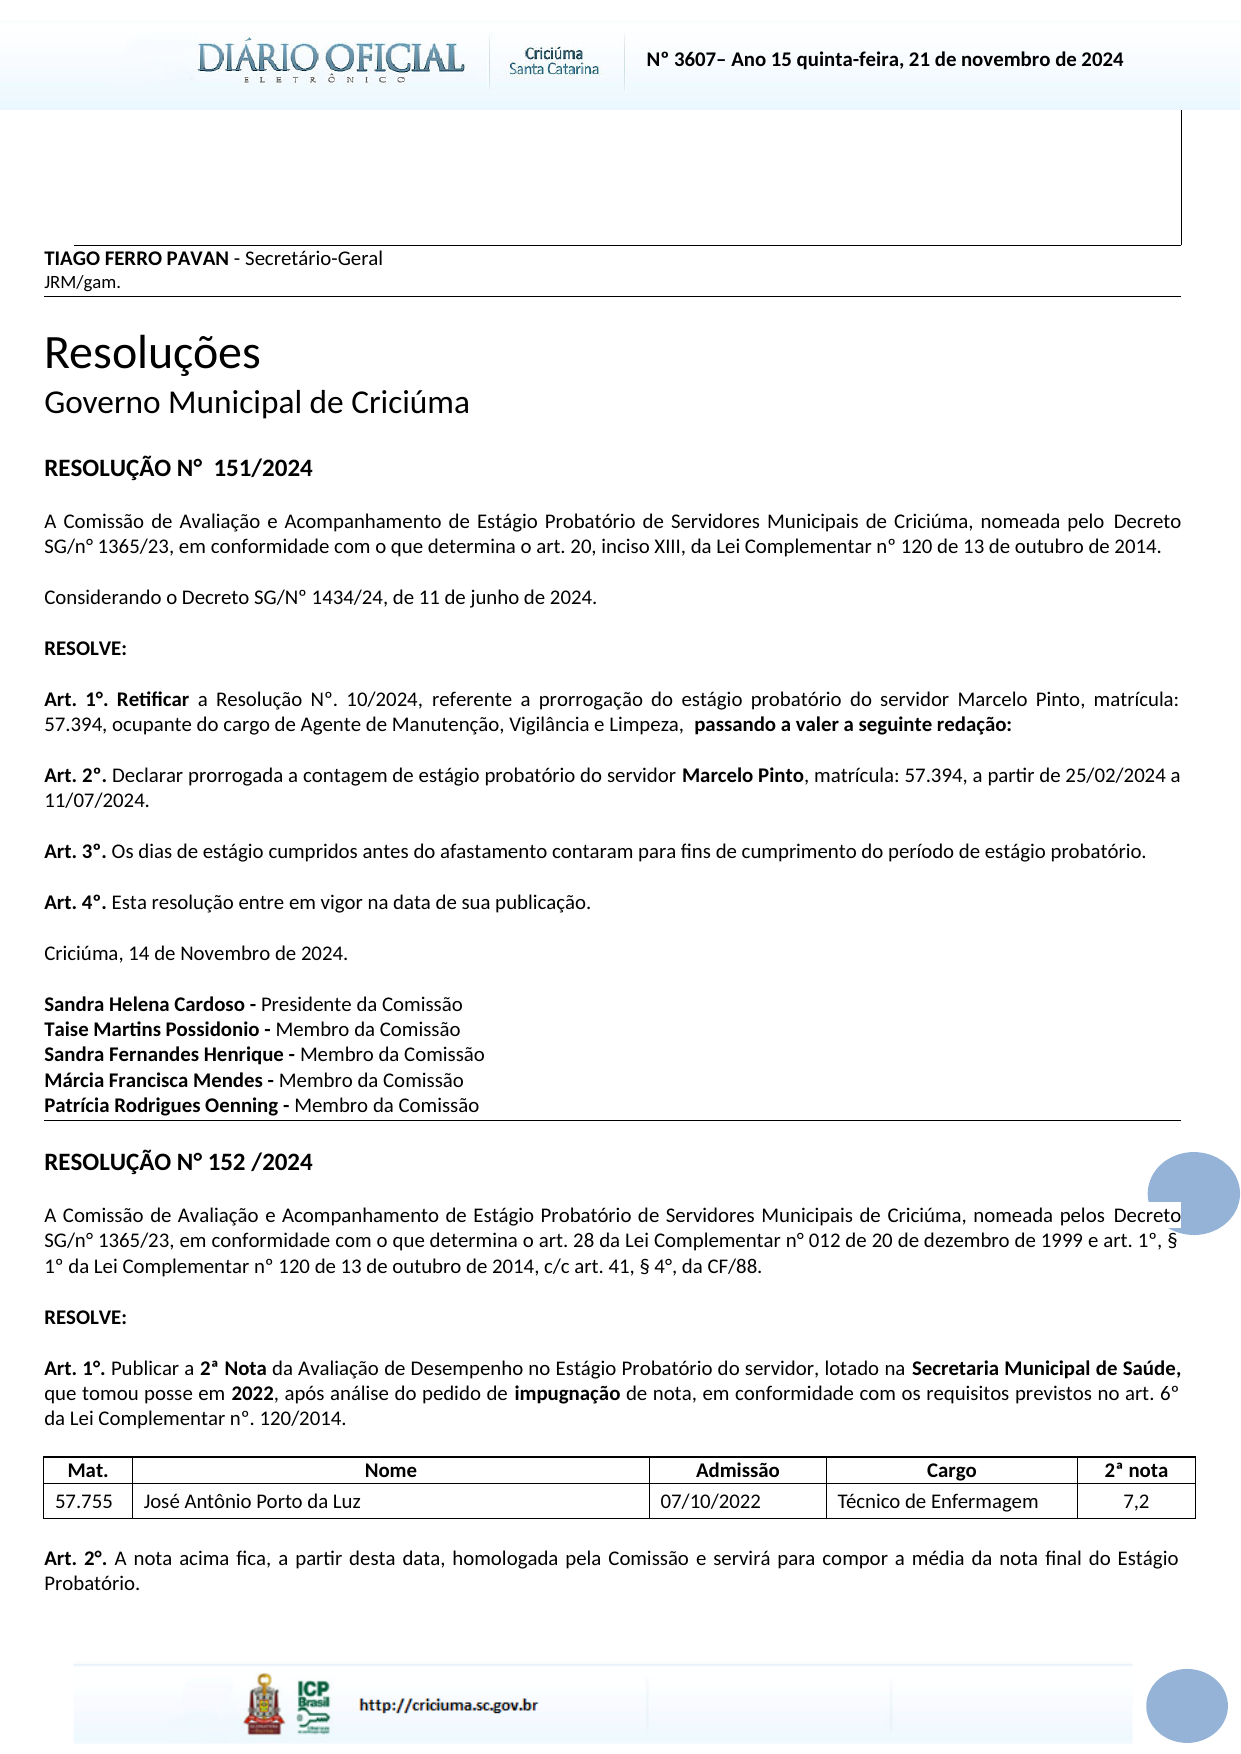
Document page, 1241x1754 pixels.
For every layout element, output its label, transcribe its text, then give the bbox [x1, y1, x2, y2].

text RESOLUÇÃO N° 152 /2024 [44, 1146, 1181, 1177]
text Governo Municipal de Criciúma [44, 381, 1181, 421]
text Patrícia Rodrigues Oenning - Membro da Comissão [44, 1092, 1181, 1120]
text RESOLUÇÃO N° 151/2024 [44, 452, 1181, 482]
text JRM/gam. [44, 271, 1181, 296]
table_cell 7,2 [1078, 1484, 1195, 1518]
text Sandra Helena Cardoso - Presidente da Comissão [44, 991, 1181, 1016]
text Criciúma, 14 de Novembro de 2024. [44, 940, 1181, 965]
text RESOLVE: [44, 635, 1181, 660]
table_cell 57.755 [44, 1484, 132, 1518]
text Art. 2º. Declarar prorrogada a contagem de estágio probatório do servidor Marcelo Pinto, matrícula: 57.394, a partir de 25/02/2024 a 11/07/2024. [44, 762, 1181, 813]
text Resoluções [44, 322, 1181, 381]
text RESOLVE: [44, 1304, 1181, 1329]
text Art. 3º. Os dias de estágio cumpridos antes do afastamento contaram para fins de cumprimento do período de estágio probatório. [44, 838, 1181, 864]
table_header Nome [133, 1458, 649, 1483]
text Sandra Fernandes Henrique - Membro da Comissão [44, 1042, 1181, 1067]
text A Comissão de Avaliação e Acompanhamento de Estágio Probatório de Servidores Municipais de Criciúma, nomeada pelos Decreto SG/n° 1365/23, em conformidade com o que determina o art. 28 da Lei Complementar n° 012 de 20 de dezembro de 1999 e art. 1º, § 1º da Lei Complementar nº 120 de 13 de outubro de 2014, c/c art. 41, § 4°, da CF/88. [44, 1202, 1181, 1278]
text Art. 2°. A nota acima fica, a partir desta data, homologada pela Comissão e servirá para compor a média da nota final do Estágio Probatório. [44, 1545, 1181, 1596]
table_header Admissão [650, 1458, 826, 1483]
table_cell José Antônio Porto da Luz [133, 1484, 649, 1518]
text A Comissão de Avaliação e Acompanhamento de Estágio Probatório de Servidores Municipais de Criciúma, nomeada pelo Decreto SG/n° 1365/23, em conformidade com o que determina o art. 20, inciso XIII, da Lei Complementar nº 120 de 13 de outubro de 2014. [44, 508, 1181, 559]
table_cell 07/10/2022 [650, 1484, 826, 1518]
text Art. 1°. Publicar a 2ª Nota da Avaliação de Desempenho no Estágio Probatório do servidor, lotado na Secretaria Municipal de Saúde, que tomou posse em 2022, após análise do pedido de impugnação de nota, em conformidade com os requisitos previstos no art. 6º da Lei Complementar nº. 120/2014. [44, 1355, 1181, 1431]
table_header Cargo [827, 1458, 1077, 1483]
text Taise Martins Possidonio - Membro da Comissão [44, 1016, 1181, 1042]
table_header Mat. [44, 1458, 132, 1483]
text Márcia Francisca Mendes - Membro da Comissão [44, 1067, 1181, 1092]
text Art. 4º. Esta resolução entre em vigor na data de sua publicação. [44, 889, 1181, 914]
table_header 2ª nota [1078, 1458, 1195, 1483]
table_cell Técnico de Enfermagem [827, 1484, 1077, 1518]
text Considerando o Decreto SG/Nº 1434/24, de 11 de junho de 2024. [44, 584, 1181, 609]
text TIAGO FERRO PAVAN - Secretário-Geral [44, 245, 1181, 271]
text Art. 1°. Retificar a Resolução Nº. 10/2024, referente a prorrogação do estágio probatório do servidor Marcelo Pinto, matrícula: 57.394, ocupante do cargo de Agente de Manutenção, Vigilância e Limpeza, passando a valer a seguinte redação: [44, 686, 1181, 737]
